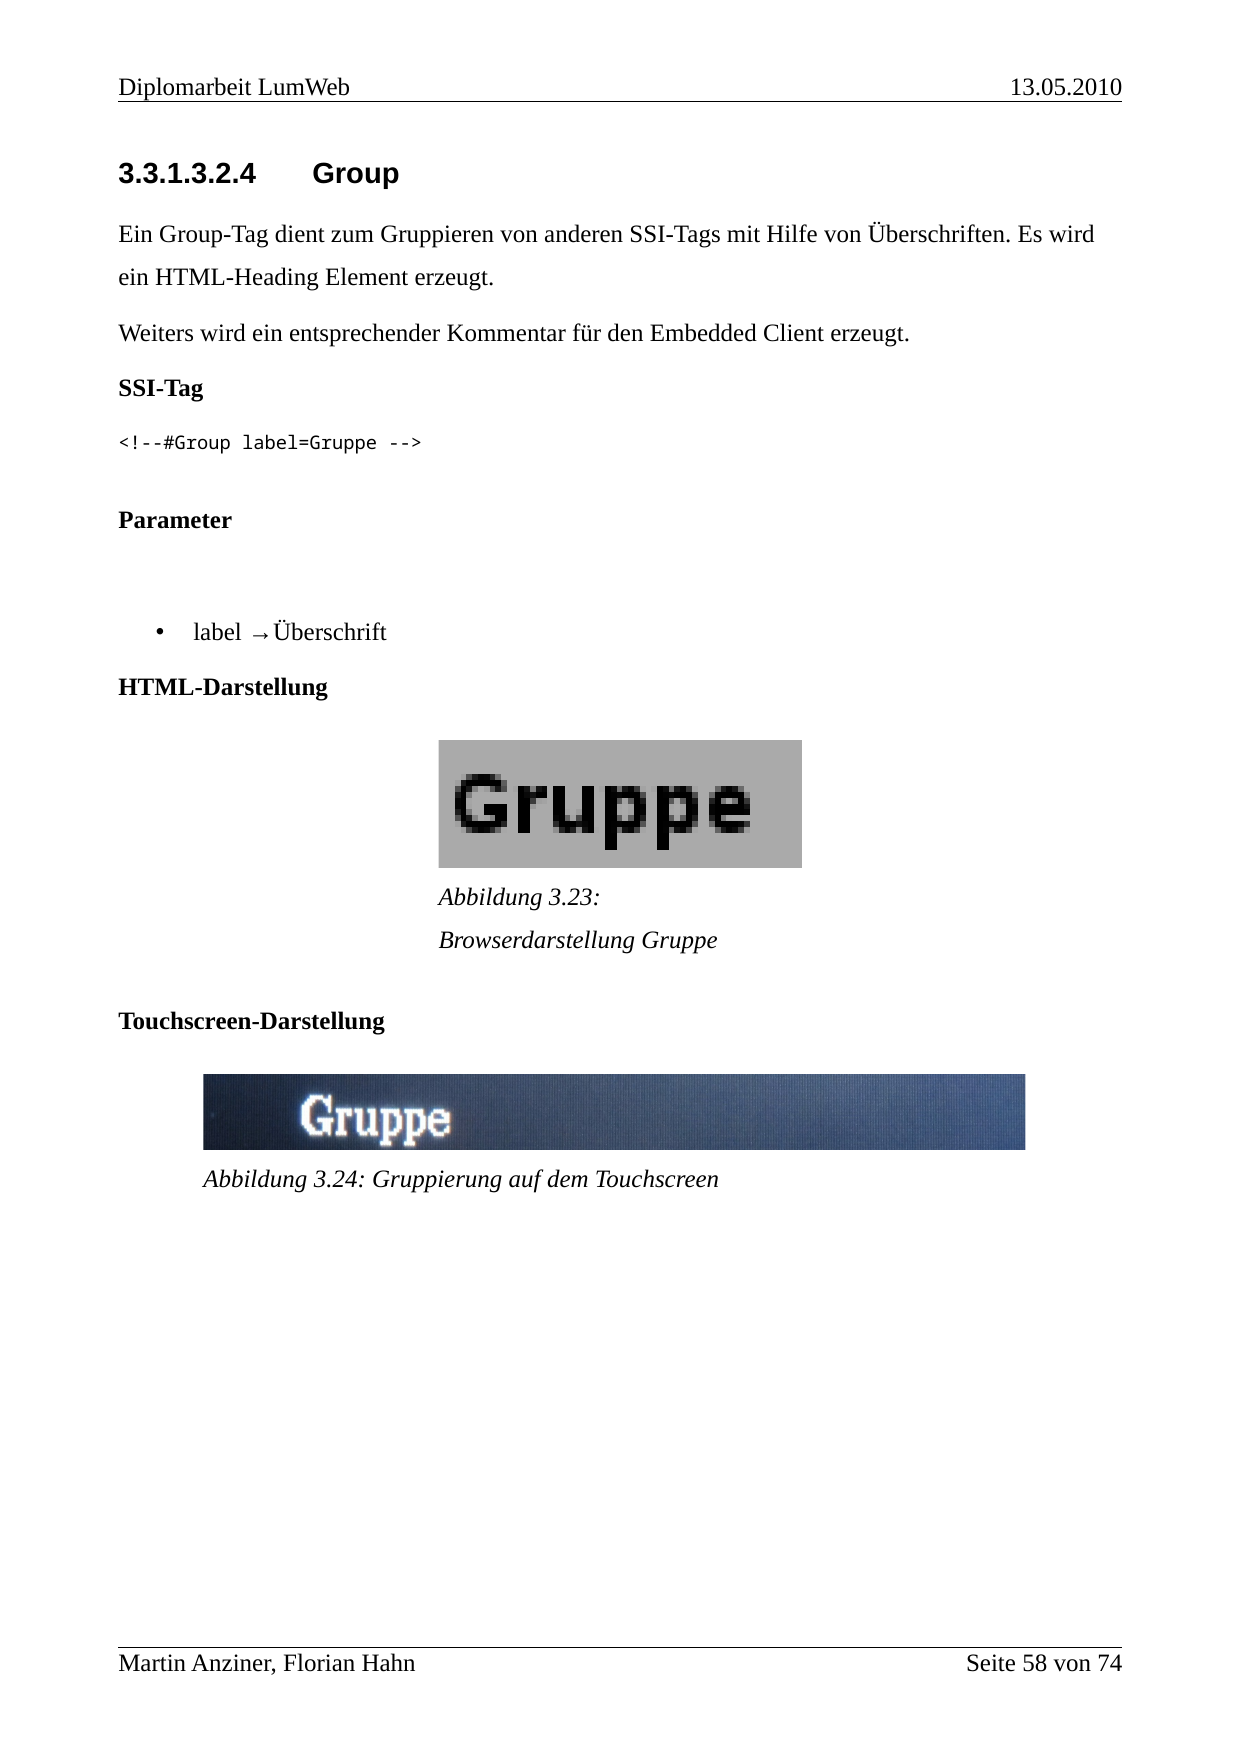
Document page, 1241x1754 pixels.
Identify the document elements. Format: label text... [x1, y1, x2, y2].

text Parameter [118, 505, 1122, 534]
list label →Überschrift [156, 617, 1122, 645]
text HTML-Darstellung [118, 672, 1122, 701]
text SSI-Tag [118, 373, 1122, 402]
picture [438, 740, 802, 868]
text Weiters wird ein entsprechender Kommentar für den Embedded Client erzeugt. [118, 318, 1122, 346]
subtitle Group [118, 156, 1122, 190]
picture [203, 1111, 1026, 1135]
text Touchscreen-Darstellung [118, 1006, 1122, 1035]
text <!--#Group label=Gruppe --> [118, 429, 1122, 454]
text Abbildung 3.23: Browserdarstellung Gruppe [438, 868, 802, 954]
text Ein Group-Tag dient zum Gruppieren von anderen SSI-Tags mit Hilfe von Überschriften. Es wird ein HTML-Heading Element erzeugt. [118, 219, 1122, 291]
text Abbildung 3.24: Gruppierung auf dem Touchscreen [203, 1074, 1037, 1193]
